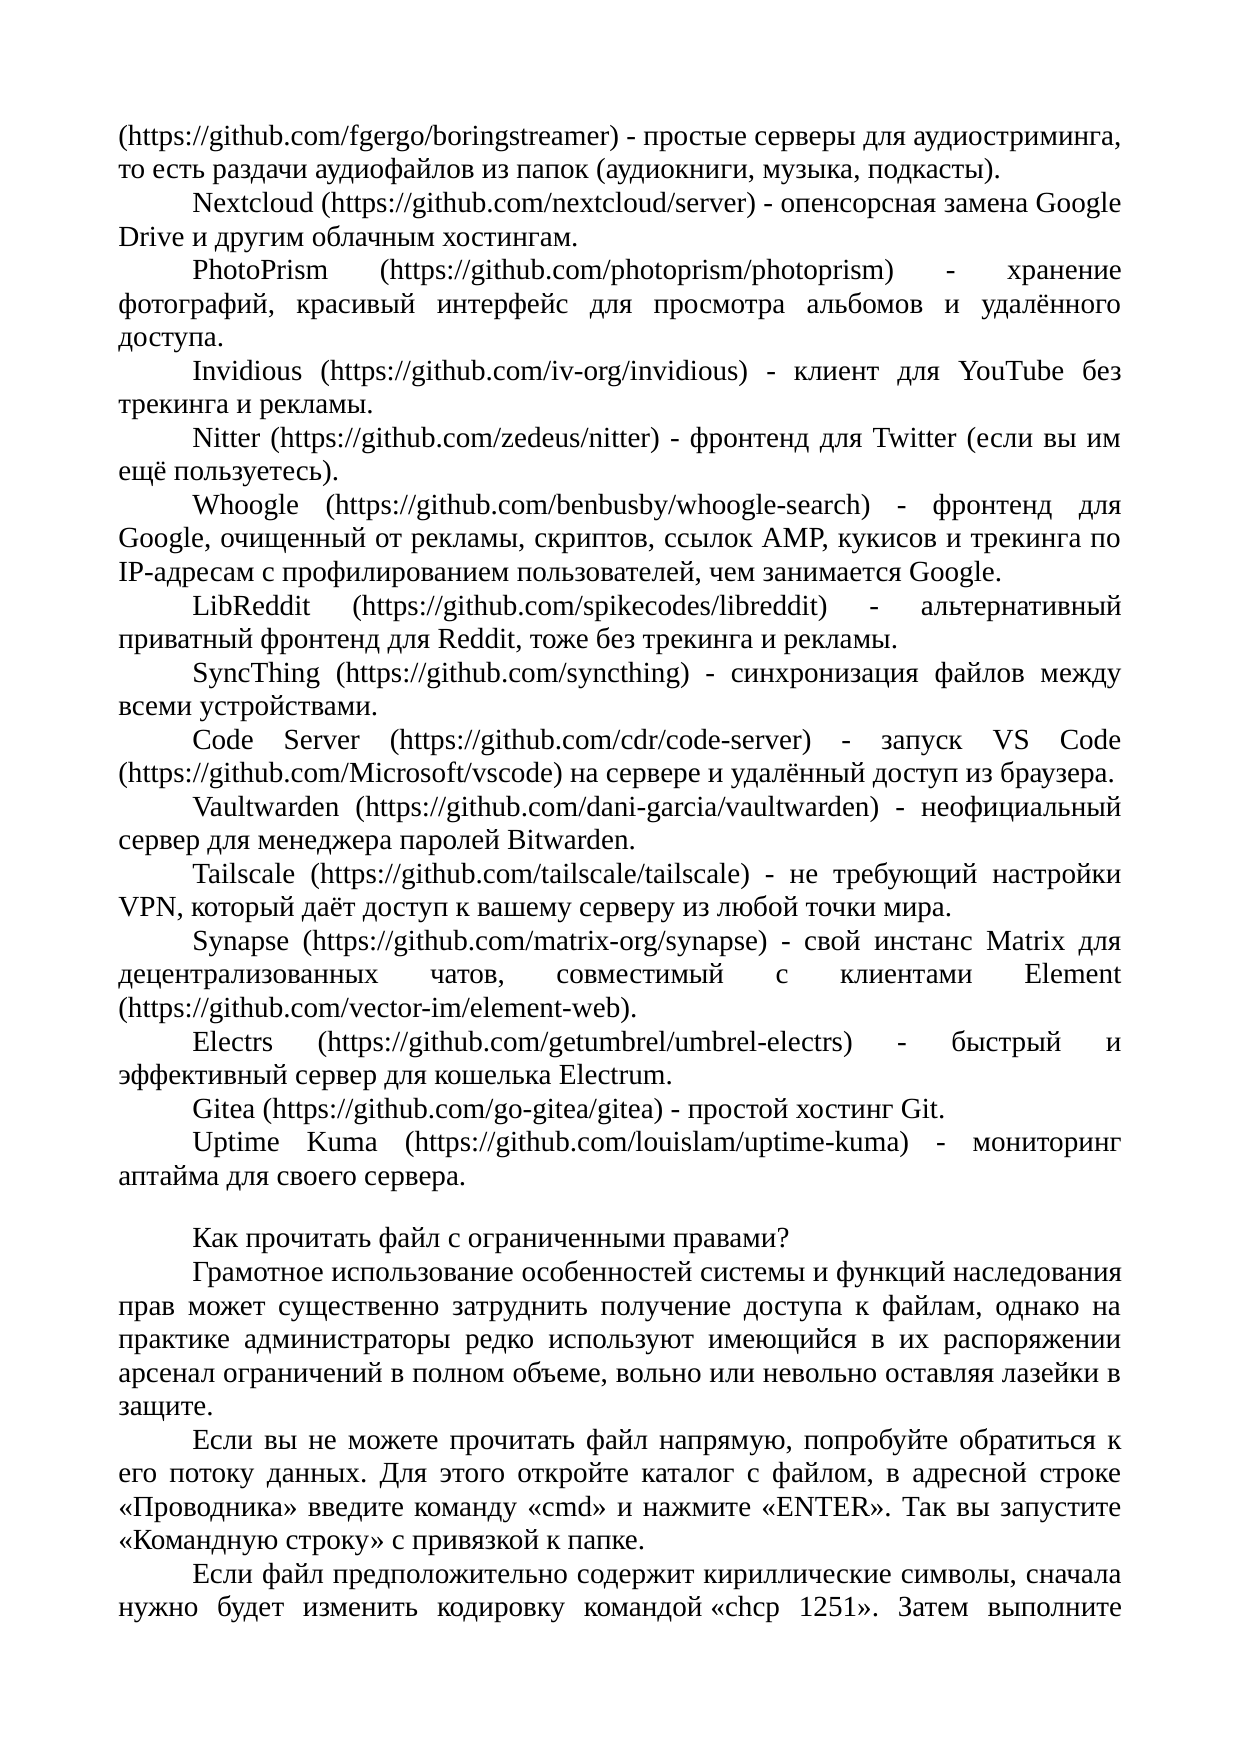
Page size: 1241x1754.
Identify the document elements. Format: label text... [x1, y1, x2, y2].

text Nextcloud (https://github.com/nextcloud/server) - опенсорсная замена Google Drive и другим облачным хостингам. [118, 185, 1122, 252]
text Invidious (https://github.com/iv-org/invidious) - клиент для YouTube без трекинга и рекламы. [118, 353, 1122, 420]
text Code Server (https://github.com/cdr/code-server) - запуск VS Code (https://github.com/Microsoft/vscode) на сервере и удалённый доступ из браузера. [118, 722, 1122, 789]
text Gitea (https://github.com/go-gitea/gitea) - простой хостинг Git. [118, 1091, 1122, 1124]
text Если файл предположительно содержит кириллические символы, сначала нужно будет изменить кодировку командой «chcp 1251». Затем выполните [118, 1556, 1122, 1623]
text Nitter (https://github.com/zedeus/nitter) - фронтенд для Twitter (если вы им ещё пользуетесь). [118, 420, 1122, 487]
text SyncThing (https://github.com/syncthing) - синхронизация файлов между всеми устройствами. [118, 655, 1122, 722]
text Грамотное использование особенностей системы и функций наследования прав может существенно затруднить получение доступа к файлам, однако на практике администраторы редко используют имеющийся в их распоряжении арсенал ограничений в полном объеме, вольно или невольно оставляя лазейки в защите. [118, 1254, 1122, 1422]
text Uptime Kuma (https://github.com/louislam/uptime-kuma) - мониторинг аптайма для своего сервера. [118, 1124, 1122, 1191]
text Electrs (https://github.com/getumbrel/umbrel-electrs) - быстрый и эффективный сервер для кошелька Electrum. [118, 1024, 1122, 1091]
text Если вы не можете прочитать файл напрямую, попробуйте обратиться к его потоку данных. Для этого откройте каталог с файлом, в адресной строке «Проводника» введите команду «cmd» и нажмите «ENTER». Так вы запустите «Командную строку» с привязкой к папке. [118, 1422, 1122, 1556]
text Synapse (https://github.com/matrix-org/synapse) - свой инстанс Matrix для децентрализованных чатов, совместимый с клиентами Element (https://github.com/vector-im/element-web). [118, 923, 1122, 1024]
text LibReddit (https://github.com/spikecodes/libreddit) - альтернативный приватный фронтенд для Reddit, тоже без трекинга и рекламы. [118, 588, 1122, 655]
text PhotoPrism (https://github.com/photoprism/photoprism) - хранение фотографий, красивый интерфейс для просмотра альбомов и удалённого доступа. [118, 252, 1122, 353]
text Как прочитать файл с ограниченными правами? [118, 1221, 1122, 1254]
text (https://github.com/fgergo/boringstreamer) - простые серверы для аудиостриминга, то есть раздачи аудиофайлов из папок (аудиокниги, музыка, подкасты). [118, 118, 1122, 185]
text Vaultwarden (https://github.com/dani-garcia/vaultwarden) - неофициальный сервер для менеджера паролей Bitwarden. [118, 789, 1122, 856]
text Tailscale (https://github.com/tailscale/tailscale) - не требующий настройки VPN, который даёт доступ к вашему серверу из любой точки мира. [118, 856, 1122, 923]
text Whoogle (https://github.com/benbusby/whoogle-search) - фронтенд для Google, очищенный от рекламы, скриптов, ссылок AMP, кукисов и трекинга по IP-адресам с профилированием пользователей, чем занимается Google. [118, 487, 1122, 588]
